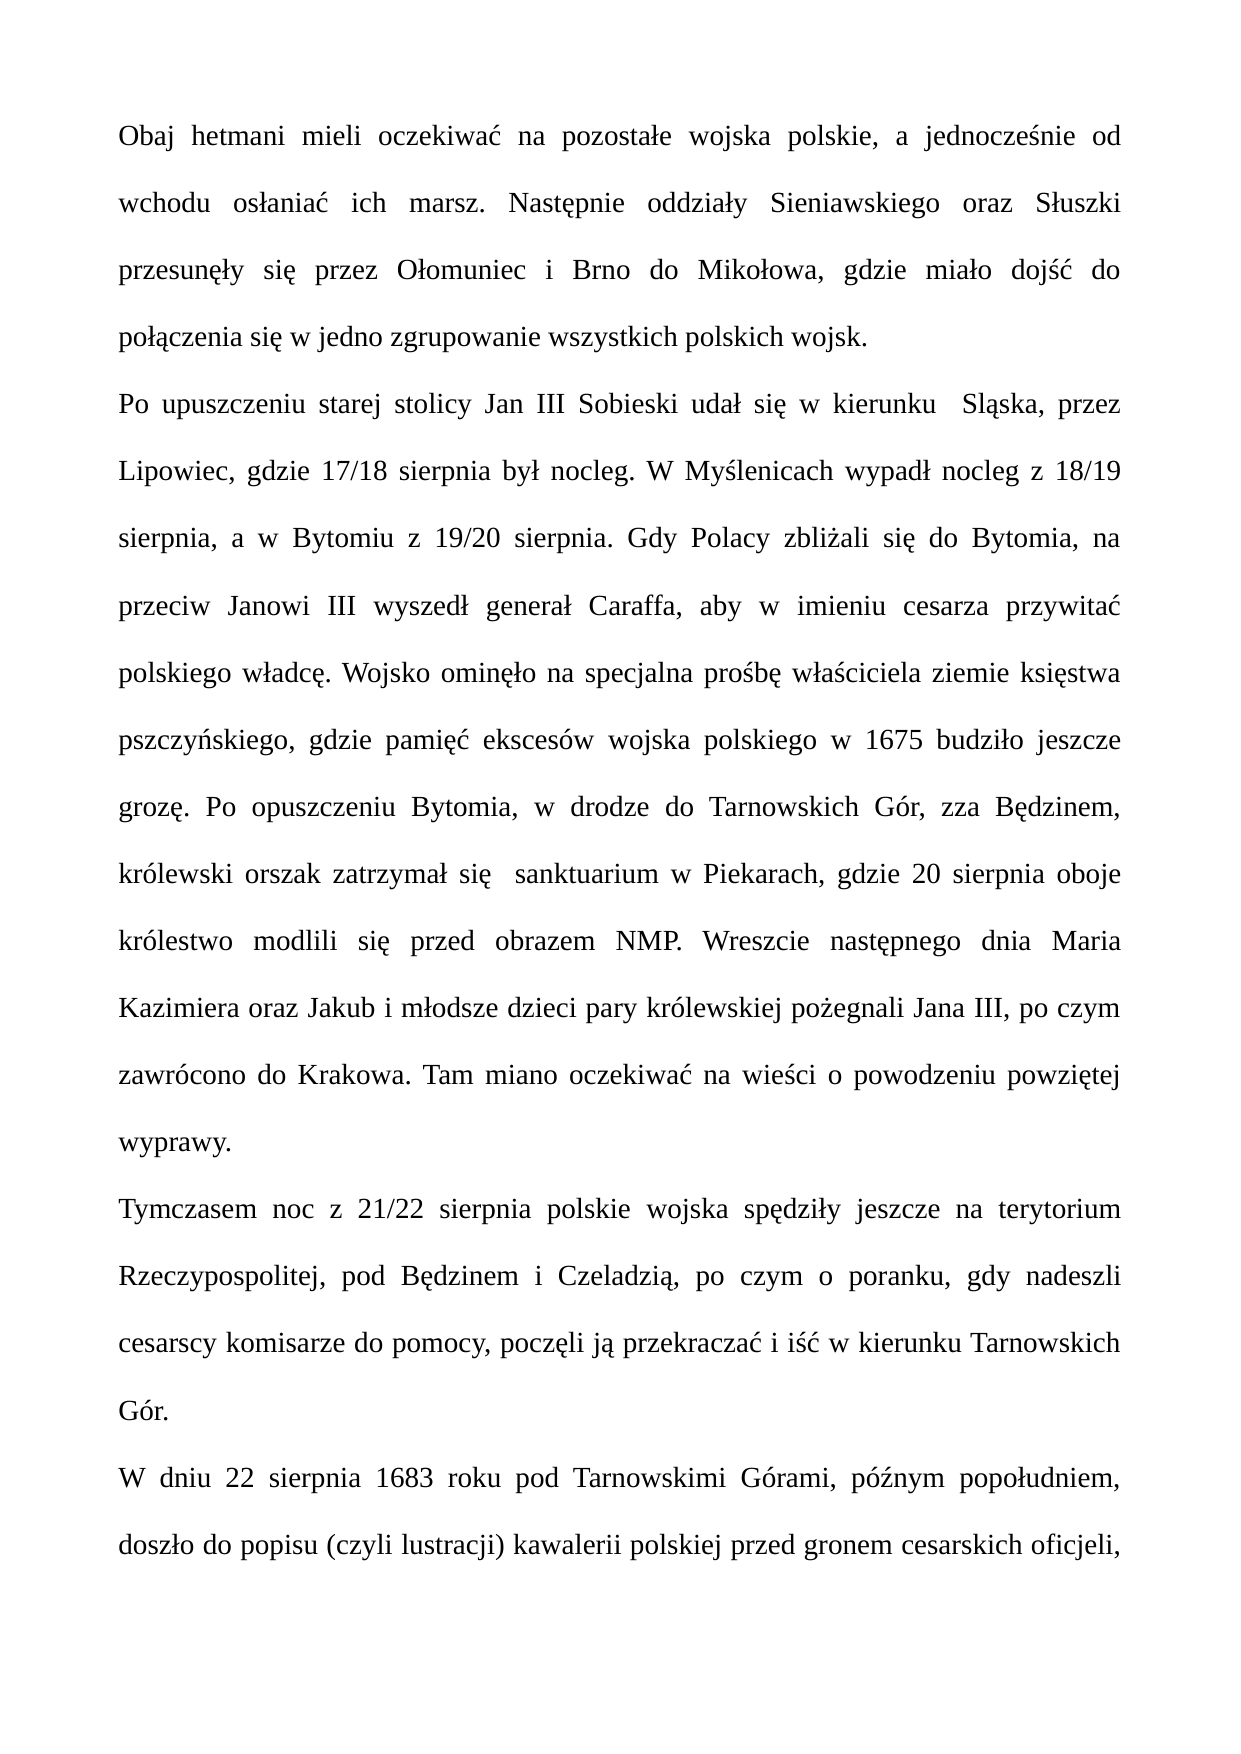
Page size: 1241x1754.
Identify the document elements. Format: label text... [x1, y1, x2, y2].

text Tymczasem noc z 21/22 sierpnia polskie wojska spędziły jeszcze na terytorium Rzeczypospolitej, pod Będzinem i Czeladzią, po czym o poranku, gdy nadeszli cesarscy komisarze do pomocy, poczęli ją przekraczać i iść w kierunku Tarnowskich Gór. [118, 1191, 1122, 1426]
text Obaj hetmani mieli oczekiwać na pozostałe wojska polskie, a jednocześnie od wchodu osłaniać ich marsz. Następnie oddziały Sieniawskiego oraz Słuszki przesunęły się przez Ołomuniec i Brno do Mikołowa, gdzie miało dojść do połączenia się w jedno zgrupowanie wszystkich polskich wojsk. [118, 118, 1122, 353]
text Po upuszczeniu starej stolicy Jan III Sobieski udał się w kierunku Sląska, przez Lipowiec, gdzie 17/18 sierpnia był nocleg. W Myślenicach wypadł nocleg z 18/19 sierpnia, a w Bytomiu z 19/20 sierpnia. Gdy Polacy zbliżali się do Bytomia, na przeciw Janowi III wyszedł generał Caraffa, aby w imieniu cesarza przywitać polskiego władcę. Wojsko ominęło na specjalna prośbę właściciela ziemie księstwa pszczyńskiego, gdzie pamięć ekscesów wojska polskiego w 1675 budziło jeszcze grozę. Po opuszczeniu Bytomia, w drodze do Tarnowskich Gór, zza Będzinem, królewski orszak zatrzymał się sanktuarium w Piekarach, gdzie 20 sierpnia oboje królestwo modlili się przed obrazem NMP. Wreszcie następnego dnia Maria Kazimiera oraz Jakub i młodsze dzieci pary królewskiej pożegnali Jana III, po czym zawrócono do Krakowa. Tam miano oczekiwać na wieści o powodzeniu powziętej wyprawy. [118, 386, 1122, 1158]
text W dniu 22 sierpnia 1683 roku pod Tarnowskimi Górami, późnym popołudniem, doszło do popisu (czyli lustracji) kawalerii polskiej przed gronem cesarskich oficjeli, [118, 1460, 1122, 1560]
